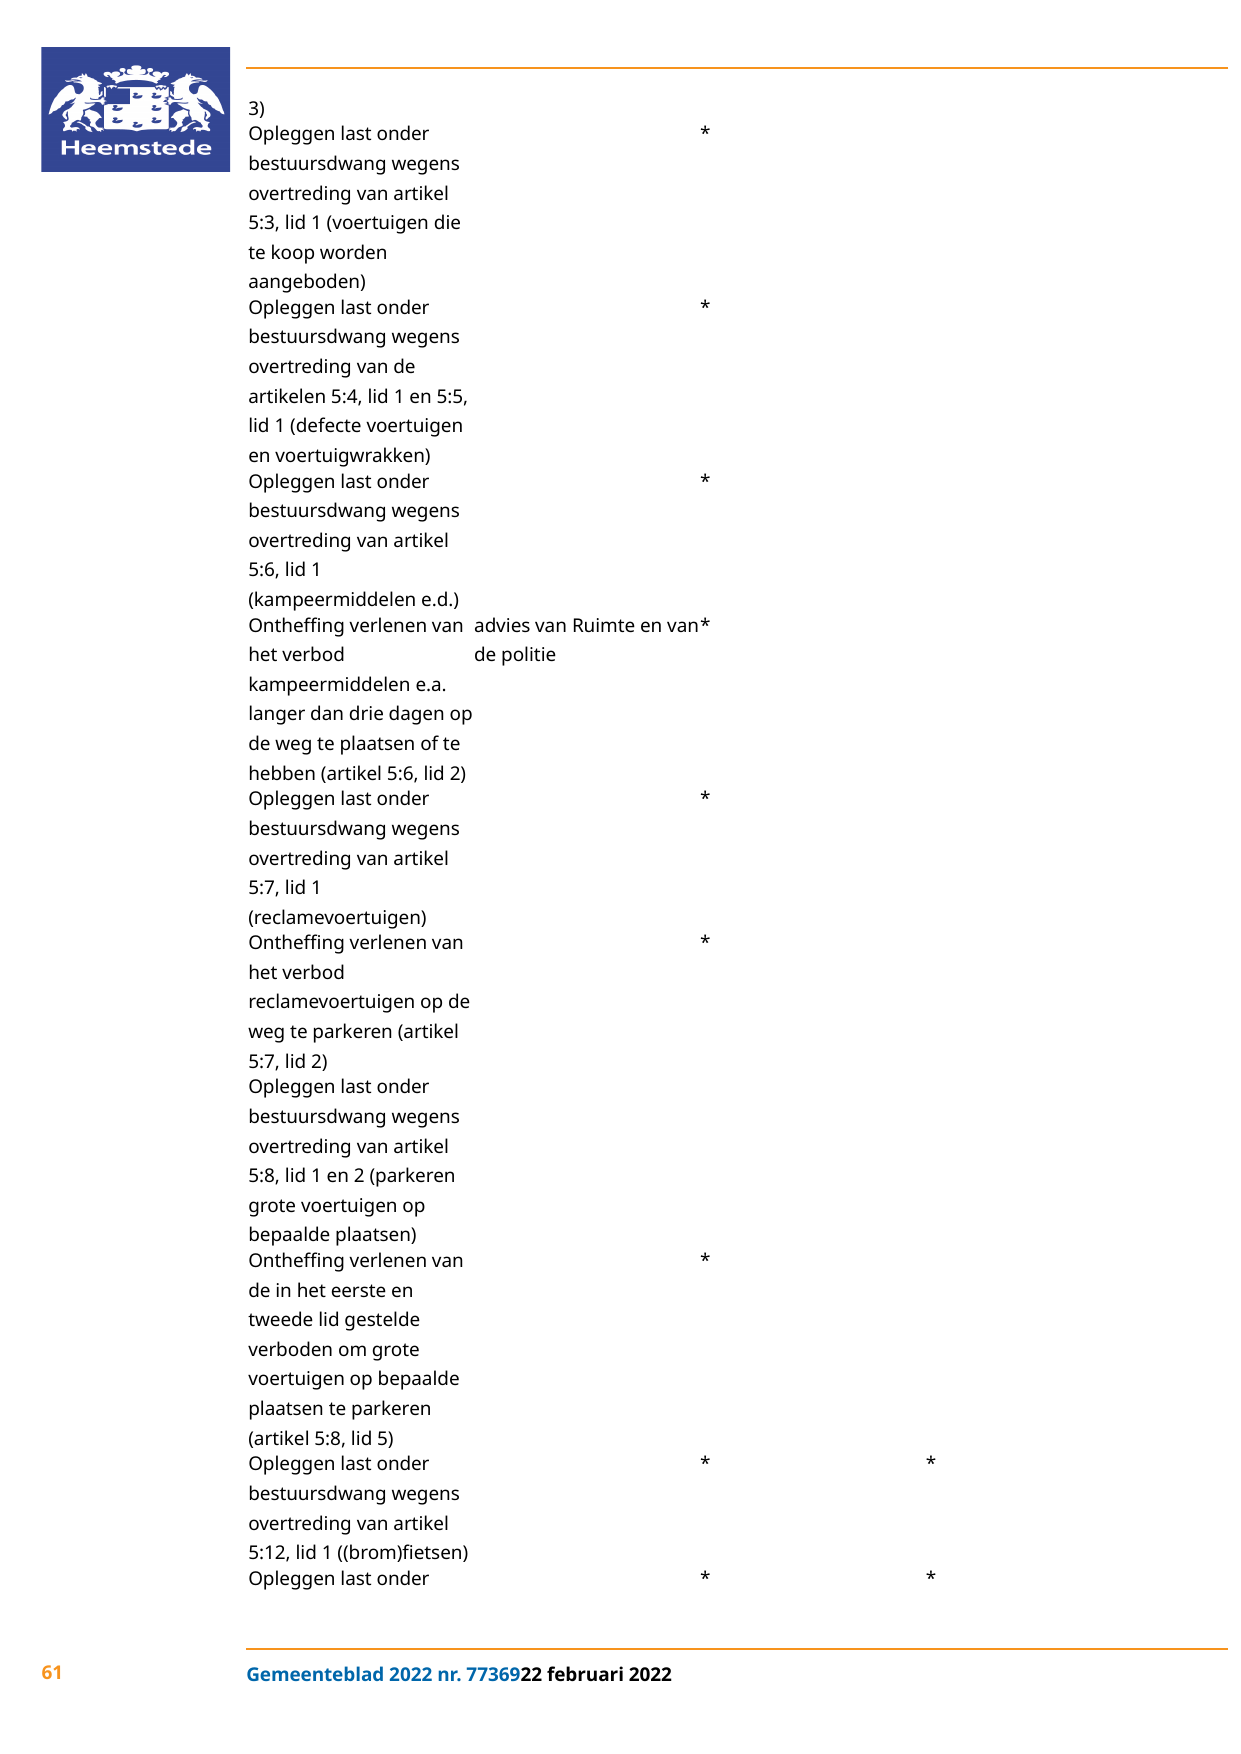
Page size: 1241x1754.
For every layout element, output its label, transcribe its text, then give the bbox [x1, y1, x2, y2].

table_cell [474, 95, 700, 121]
table_cell [474, 930, 700, 1074]
table_cell * [700, 1451, 926, 1565]
table_cell Opleggen last onder bestuursdwang wegens overtreding van artikel 5:7, lid 1 (reclamevoertuigen) [248, 786, 474, 929]
table_cell [926, 468, 1152, 612]
table_cell [474, 786, 700, 929]
table_cell [926, 121, 1152, 294]
table_cell * [926, 1451, 1152, 1565]
table_cell [474, 1451, 700, 1565]
table_cell * [700, 930, 926, 1074]
table_cell [700, 95, 926, 121]
table_cell [926, 612, 1152, 786]
table_cell [474, 1247, 700, 1451]
table_cell * [926, 1565, 1152, 1591]
table_cell [926, 95, 1152, 121]
table_cell Ontheffing verlenen van het verbod reclamevoertuigen op de weg te parkeren (artikel 5:7, lid 2) [248, 930, 474, 1074]
picture [41, 47, 231, 172]
table_cell * [700, 612, 926, 786]
table_cell [474, 1565, 700, 1591]
table_cell Opleggen last onder bestuursdwang wegens overtreding van artikel 5:6, lid 1 (kampeermiddelen e.d.) [248, 468, 474, 612]
table_cell * [700, 468, 926, 612]
table_cell [700, 1074, 926, 1247]
table_cell * [700, 1247, 926, 1451]
table_cell * [700, 1565, 926, 1591]
table_cell Ontheffing verlenen van het verbod kampeermiddelen e.a. langer dan drie dagen op de weg te plaatsen of te hebben (artikel 5:6, lid 2) [248, 612, 474, 786]
table_cell * [700, 294, 926, 468]
table_cell [474, 1074, 700, 1247]
table_cell [474, 468, 700, 612]
table_cell * [700, 121, 926, 294]
table_cell Opleggen last onder bestuursdwang wegens overtreding van artikel 5:3, lid 1 (voertuigen die te koop worden aangeboden) [248, 121, 474, 294]
table_cell 3) [248, 95, 474, 121]
table_cell [926, 294, 1152, 468]
table_cell [474, 121, 700, 294]
table_cell [926, 786, 1152, 929]
table_cell Opleggen last onder [248, 1565, 474, 1591]
table_cell * [700, 786, 926, 929]
table_cell Opleggen last onder bestuursdwang wegens overtreding van artikel 5:8, lid 1 en 2 (parkeren grote voertuigen op bepaalde plaatsen) [248, 1074, 474, 1247]
table_cell advies van Ruimte en van de politie [474, 612, 700, 786]
table_cell Opleggen last onder bestuursdwang wegens overtreding van artikel 5:12, lid 1 ((brom)fietsen) [248, 1451, 474, 1565]
table_cell [474, 294, 700, 468]
table_cell Opleggen last onder bestuursdwang wegens overtreding van de artikelen 5:4, lid 1 en 5:5, lid 1 (defecte voertuigen en voertuigwrakken) [248, 294, 474, 468]
table_cell Ontheffing verlenen van de in het eerste en tweede lid gestelde verboden om grote voertuigen op bepaalde plaatsen te parkeren (artikel 5:8, lid 5) [248, 1247, 474, 1451]
table_cell [926, 930, 1152, 1074]
table_cell [926, 1074, 1152, 1247]
table_cell [926, 1247, 1152, 1451]
